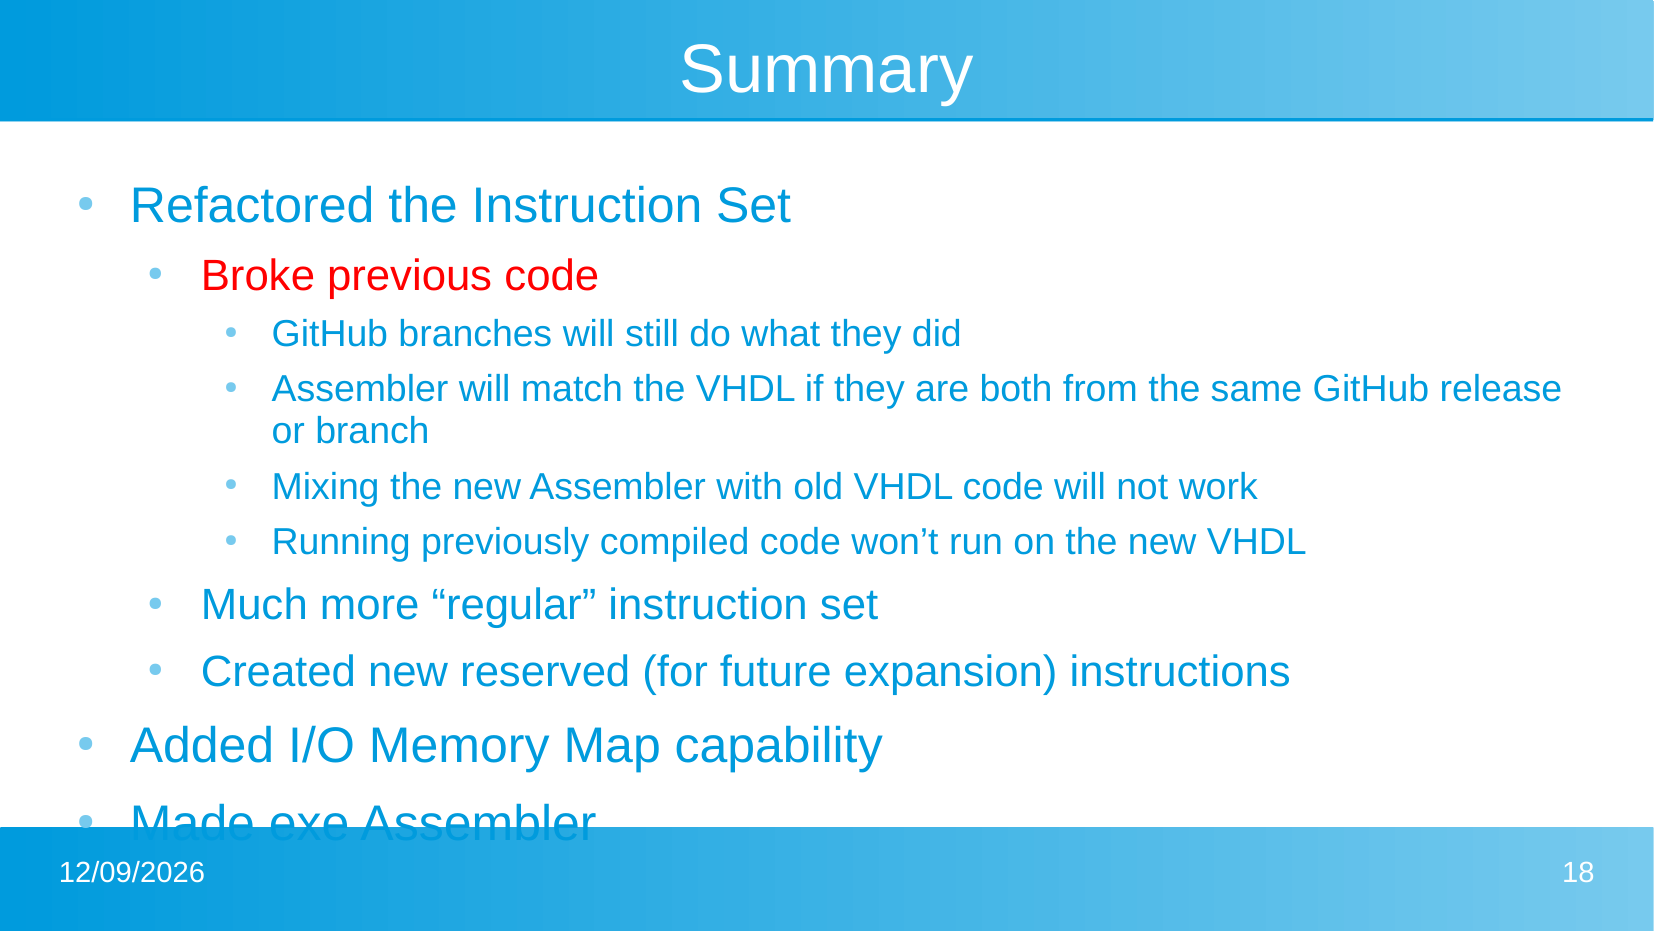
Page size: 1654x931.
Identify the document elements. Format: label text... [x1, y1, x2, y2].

title Summary [59, 29, 1595, 108]
list Refactored the Instruction Set Broke previous code GitHub branches will still do what they did Assembler will match the VHDL if they are both from the same GitHub release or branch Mixing the new Assembler with old VHDL code will not work Running previously compiled code won’t run on the new VHDL Much more “regular” instruction set Created new reserved (for future expansion) instructions Added I/O Memory Map capability Made exe Assembler [59, 177, 1595, 768]
